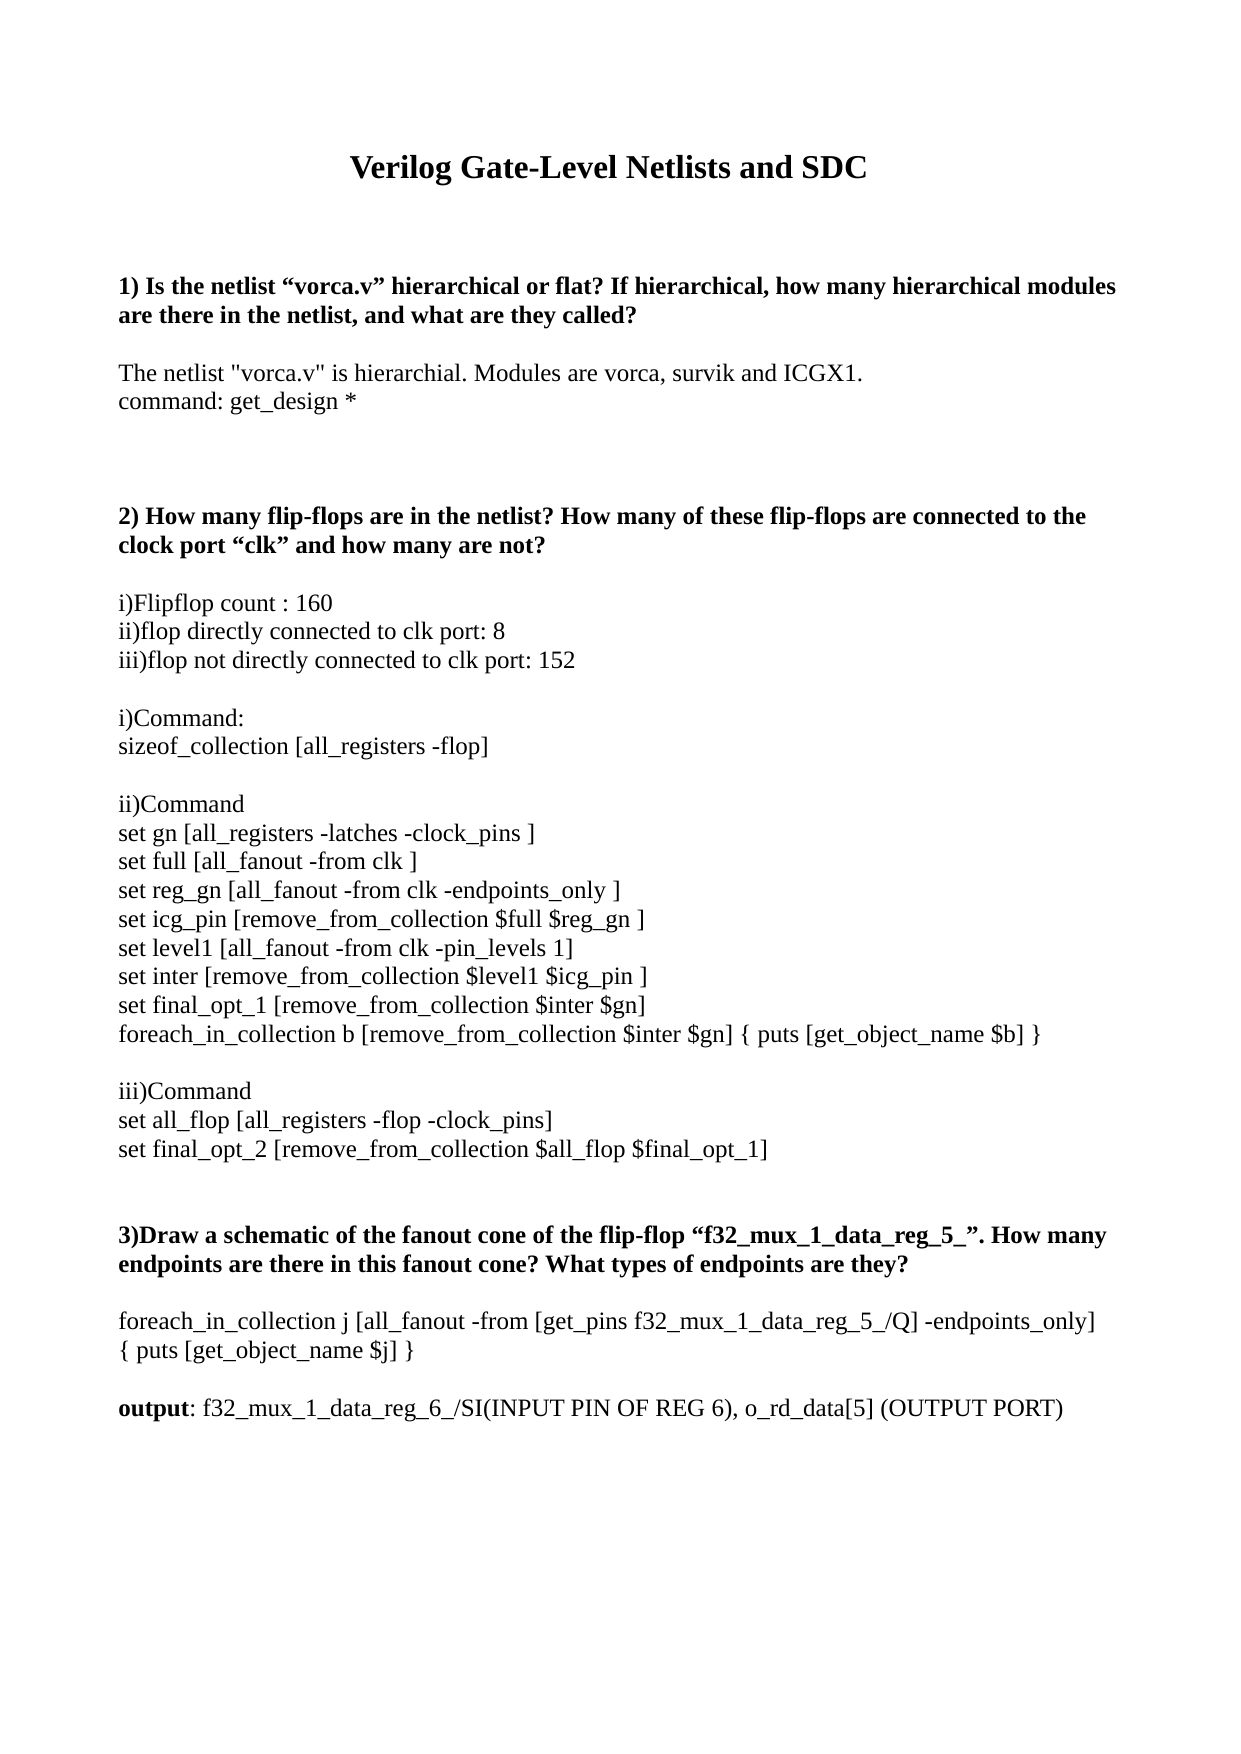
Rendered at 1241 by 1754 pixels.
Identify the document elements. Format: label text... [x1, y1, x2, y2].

text set gn [all_registers -latches -clock_pins ] [118, 818, 1122, 846]
text foreach_in_collection b [remove_from_collection $inter $gn] { puts [get_object_name $b] } [118, 1019, 1122, 1048]
text set all_flop [all_registers -flop -clock_pins] [118, 1105, 1122, 1134]
text 3)Draw a schematic of the fanout cone of the flip-flop “f32_mux_1_data_reg_5_”. How many endpoints are there in this fanout cone? What types of endpoints are they? [118, 1220, 1122, 1278]
text iii)Command [118, 1076, 1122, 1105]
text iii)flop not directly connected to clk port: 152 [118, 645, 1122, 674]
text output: f32_mux_1_data_reg_6_/SI(INPUT PIN OF REG 6), o_rd_data[5] (OUTPUT PORT) [118, 1393, 1122, 1421]
text 1) Is the netlist “vorca.v” hierarchical or flat? If hierarchical, how many hierarchical modules are there in the netlist, and what are they called? [118, 271, 1122, 329]
text i)Flipflop count : 160 [118, 588, 1122, 616]
text set inter [remove_from_collection $level1 $icg_pin ] [118, 961, 1122, 990]
text command: get_design * [118, 386, 1122, 415]
text set icg_pin [remove_from_collection $full $reg_gn ] [118, 904, 1122, 933]
text sizeof_collection [all_registers -flop] [118, 731, 1122, 760]
text set level1 [all_fanout -from clk -pin_levels 1] [118, 933, 1122, 961]
text set full [all_fanout -from clk ] [118, 846, 1122, 875]
text set final_opt_1 [remove_from_collection $inter $gn] [118, 990, 1122, 1019]
text set final_opt_2 [remove_from_collection $all_flop $final_opt_1] [118, 1134, 1122, 1163]
text i)Command: [118, 703, 1122, 731]
text Verilog Gate-Level Netlists and SDC [118, 147, 1122, 185]
text foreach_in_collection j [all_fanout -from [get_pins f32_mux_1_data_reg_5_/Q] -endpoints_only] { puts [get_object_name $j] } [118, 1306, 1122, 1364]
text ii)flop directly connected to clk port: 8 [118, 616, 1122, 645]
text set reg_gn [all_fanout -from clk -endpoints_only ] [118, 875, 1122, 904]
text The netlist "vorca.v" is hierarchial. Modules are vorca, survik and ICGX1. [118, 358, 1122, 386]
text 2) How many flip-flops are in the netlist? How many of these flip-flops are connected to the clock port “clk” and how many are not? [118, 501, 1122, 559]
text ii)Command [118, 789, 1122, 818]
